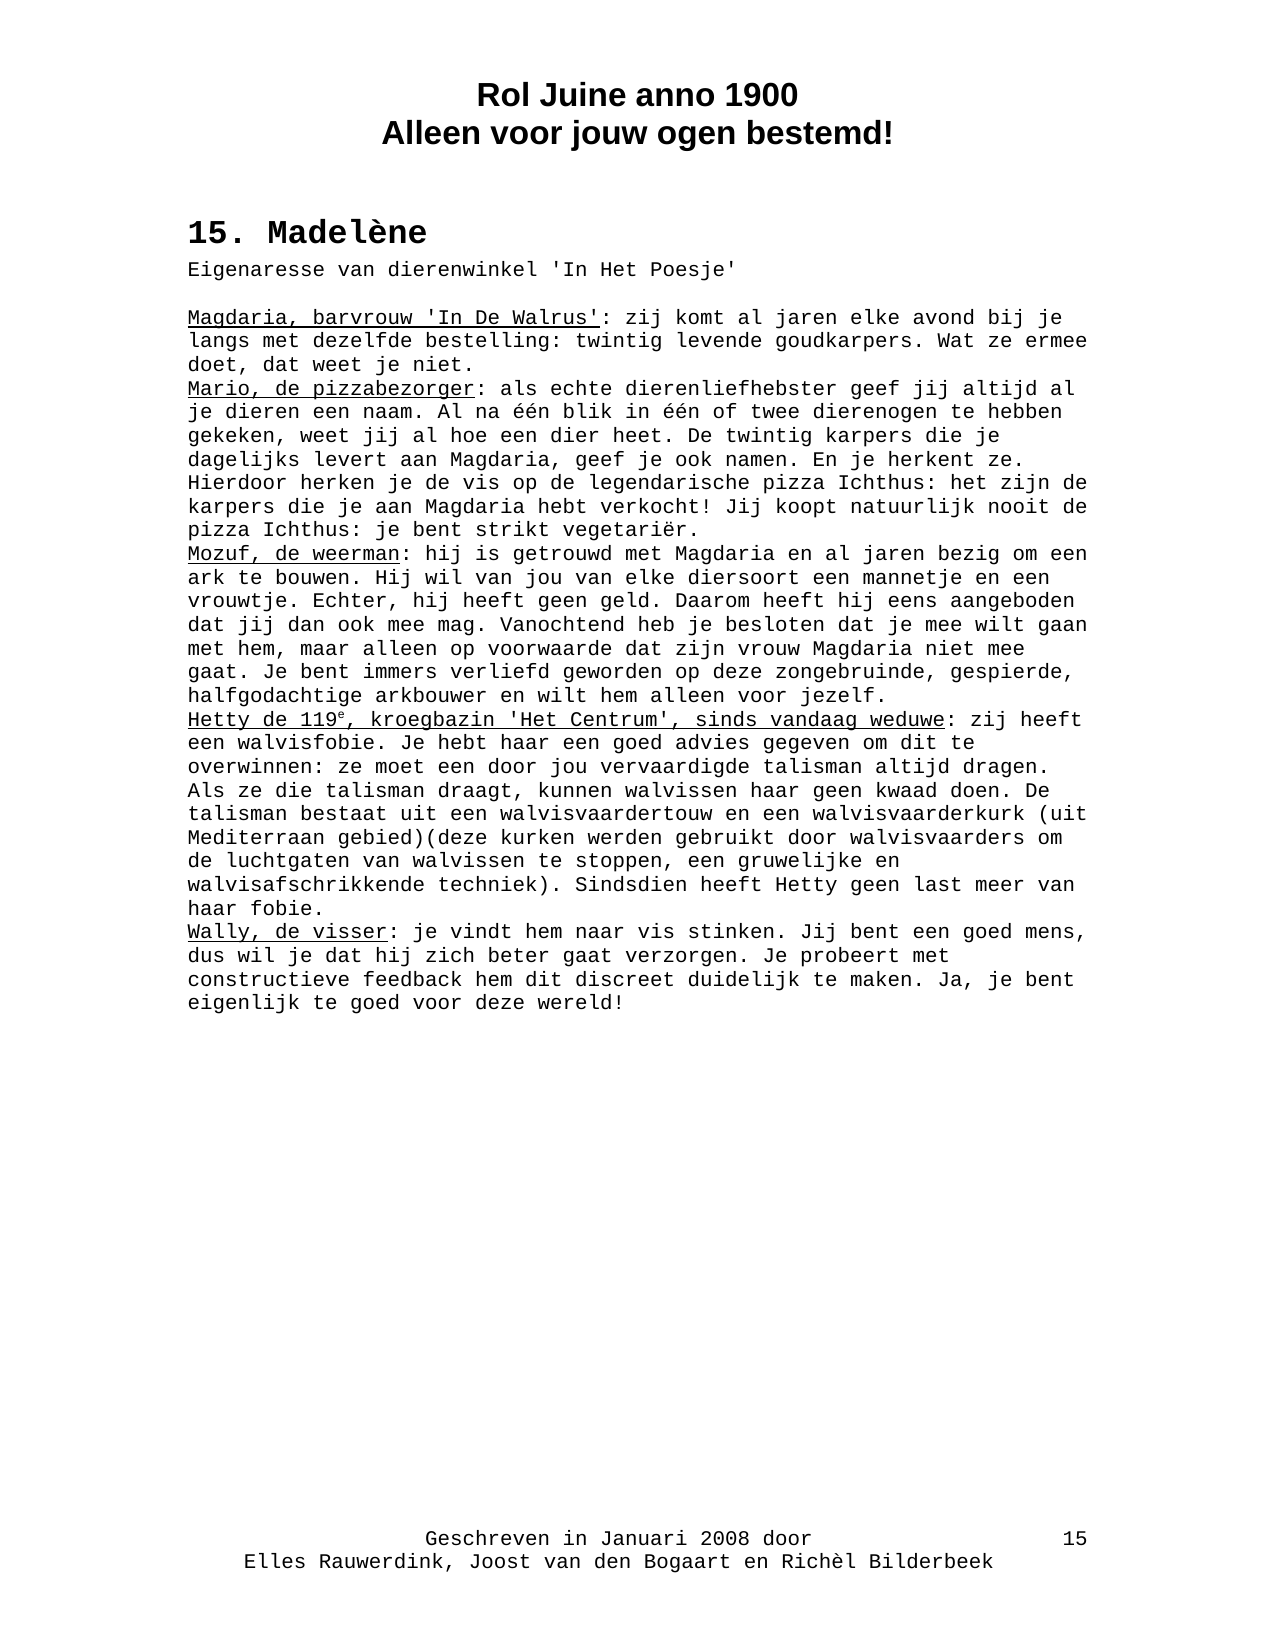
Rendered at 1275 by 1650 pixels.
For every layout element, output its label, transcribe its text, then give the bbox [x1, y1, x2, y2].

text Eigenaresse van dierenwinkel 'In Het Poesje' [187, 259, 1087, 283]
text Hetty de 119e, kroegbazin 'Het Centrum', sinds vandaag weduwe: zij heeft een walvisfobie. Je hebt haar een goed advies gegeven om dit te overwinnen: ze moet een door jou vervaardigde talisman altijd dragen. Als ze die talisman draagt, kunnen walvissen haar geen kwaad doen. De talisman bestaat uit een walvisvaardertouw en een walvisvaarderkurk (uit Mediterraan gebied)(deze kurken werden gebruikt door walvisvaarders om de luchtgaten van walvissen te stoppen, een gruwelijke en walvisafschrikkende techniek). Sindsdien heeft Hetty geen last meer van haar fobie. [187, 709, 1087, 921]
text Magdaria, barvrouw 'In De Walrus': zij komt al jaren elke avond bij je langs met dezelfde bestelling: twintig levende goudkarpers. Wat ze ermee doet, dat weet je niet. [187, 307, 1087, 378]
text Mozuf, de weerman: hij is getrouwd met Magdaria en al jaren bezig om een ark te bouwen. Hij wil van jou van elke diersoort een mannetje en een vrouwtje. Echter, hij heeft geen geld. Daarom heeft hij eens aangeboden dat jij dan ook mee mag. Vanochtend heb je besloten dat je mee wilt gaan met hem, maar alleen op voorwaarde dat zijn vrouw Magdaria niet mee gaat. Je bent immers verliefd geworden op deze zongebruinde, gespierde, halfgodachtige arkbouwer en wilt hem alleen voor jezelf. [187, 543, 1087, 709]
text Wally, de visser: je vindt hem naar vis stinken. Jij bent een goed mens, dus wil je dat hij zich beter gaat verzorgen. Je probeert met constructieve feedback hem dit discreet duidelijk te maken. Ja, je bent eigenlijk te goed voor deze wereld! [187, 921, 1087, 1016]
text Mario, de pizzabezorger: als echte dierenliefhebster geef jij altijd al je dieren een naam. Al na één blik in één of twee dierenogen te hebben gekeken, weet jij al hoe een dier heet. De twintig karpers die je dagelijks levert aan Magdaria, geef je ook namen. En je herkent ze. Hierdoor herken je de vis op de legendarische pizza Ichthus: het zijn de karpers die je aan Magdaria hebt verkocht! Jij koopt natuurlijk nooit de pizza Ichthus: je bent strikt vegetariër. [187, 378, 1087, 543]
subtitle 15. Madelène [187, 215, 1087, 253]
